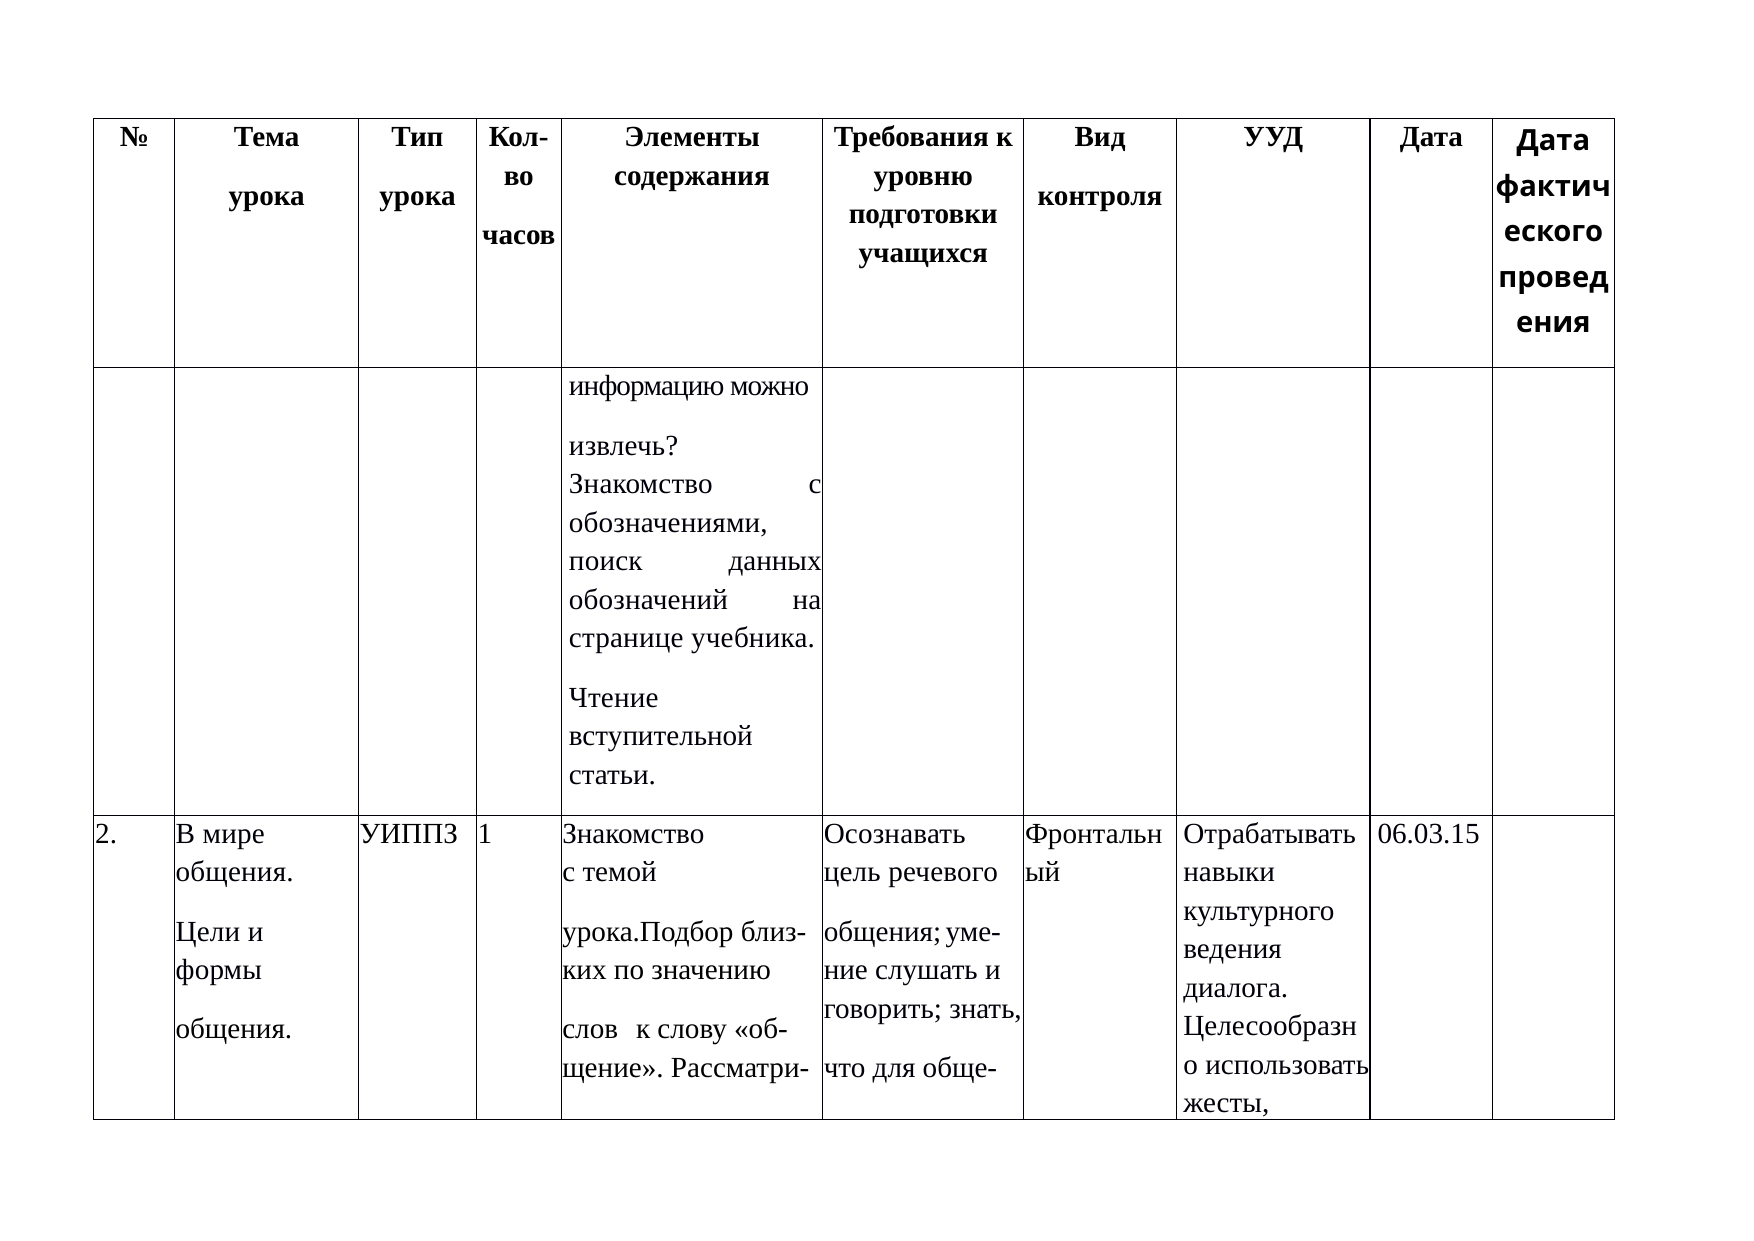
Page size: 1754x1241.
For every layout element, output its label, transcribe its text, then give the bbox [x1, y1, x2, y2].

table_cell [1493, 816, 1614, 1119]
table_cell [1371, 368, 1492, 815]
table_header УУД [1177, 119, 1369, 367]
table_header Тема урока [175, 119, 358, 367]
table_cell [175, 368, 358, 815]
table_cell Фронтальный [1024, 816, 1176, 1119]
table_header Требования к уровню подготовки учащихся [823, 119, 1023, 367]
table_cell [1177, 368, 1369, 815]
table_cell информацию можно извлечь? Знакомство с обозначениями, поиск данных обозначений на странице учебника. Чтение вступительной статьи. [562, 368, 822, 815]
table_cell [1024, 368, 1176, 815]
table_cell 1 [477, 816, 561, 1119]
table_header № [94, 119, 174, 367]
table_header Вид контроля [1024, 119, 1176, 367]
table_cell УИППЗ [359, 816, 476, 1119]
table_header Кол-во часов [477, 119, 561, 367]
table_header Элементы содержания [562, 119, 822, 367]
table_cell В мире общения. Цели и формы общения. [175, 816, 358, 1119]
table_cell [359, 368, 476, 815]
table_header Тип урока [359, 119, 476, 367]
table_cell 06.03.15 [1371, 816, 1492, 1119]
table_cell 2. [94, 816, 174, 1119]
table_cell [94, 368, 174, 815]
table_cell [1493, 368, 1614, 815]
table_cell [477, 368, 561, 815]
table_header Дата фактического проведения [1493, 119, 1614, 367]
table_header Дата [1371, 119, 1492, 367]
table_cell Отрабатывать навыки культурного ведения диалога. Целесообразно использовать жесты, [1177, 816, 1369, 1119]
table_cell Знакомство с темой урока.Подбор близ-ких по значению слов к слову «об-щение». Рассматри- [562, 816, 822, 1119]
table_cell Осознавать цель речевого общения; уме-ние слушать и говорить; знать, что для обще- [823, 816, 1023, 1119]
table_cell [823, 368, 1023, 815]
